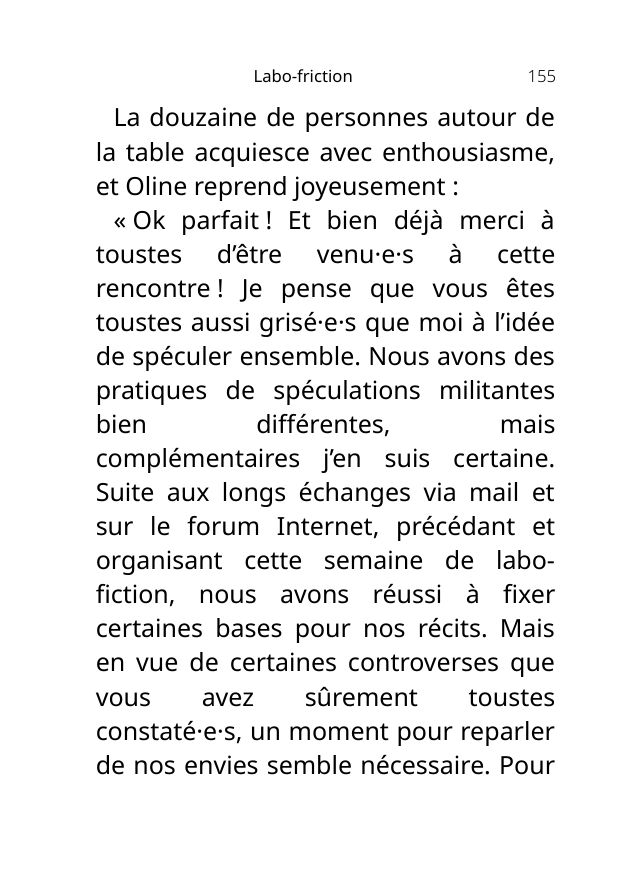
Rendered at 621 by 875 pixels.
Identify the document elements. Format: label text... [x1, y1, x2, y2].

text « Ok parfait ! Et bien déjà merci à toustes d’être venu·e·s à cette rencontre ! Je pense que vous êtes toustes aussi grisé·e·s que moi à l’idée de spéculer ensemble. Nous avons des pratiques de spéculations militantes bien différentes, mais complémentaires j’en suis certaine. Suite aux longs échanges via mail et sur le forum Internet, précédant et organisant cette semaine de labo-fiction, nous avons réussi à fixer certaines bases pour nos récits. Mais en vue de certaines controverses que vous avez sûrement toustes constaté·e·s, un moment pour reparler de nos envies semble nécessaire. Pour [96, 202, 555, 781]
text La douzaine de personnes autour de la table acquiesce avec enthousiasme, et Oline reprend joyeusement : [96, 100, 555, 202]
